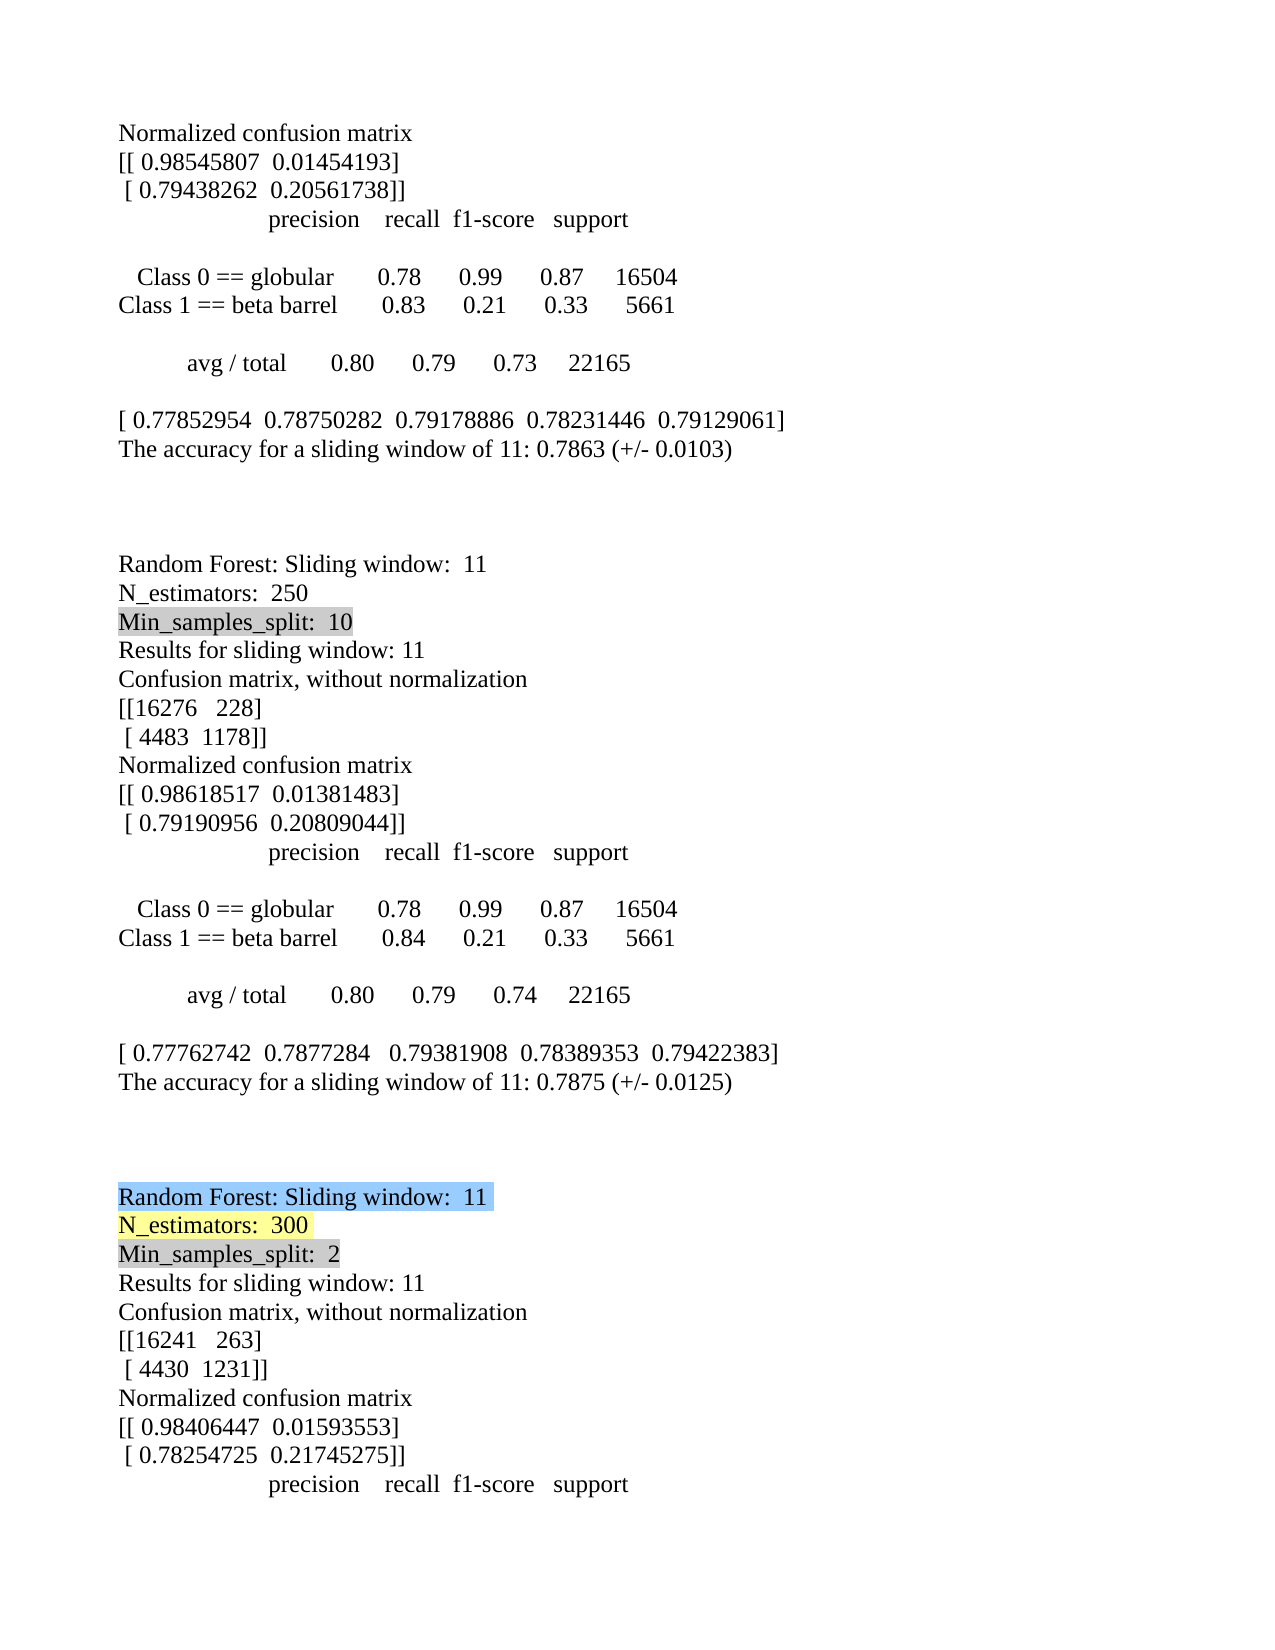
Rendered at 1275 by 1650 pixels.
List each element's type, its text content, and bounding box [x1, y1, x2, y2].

text Class 1 == beta barrel 0.83 0.21 0.33 5661 [118, 291, 1157, 319]
text avg / total 0.80 0.79 0.73 22165 [118, 348, 1157, 377]
text [ 4430 1231]] [118, 1354, 1157, 1383]
text Class 0 == globular 0.78 0.99 0.87 16504 [118, 894, 1157, 923]
text [[16276 228] [118, 693, 1157, 722]
text [[ 0.98406447 0.01593553] [118, 1412, 1157, 1441]
text N_estimators: 250 [118, 578, 1157, 607]
text Confusion matrix, without normalization [118, 1297, 1157, 1326]
text Min_samples_split: 10 [118, 607, 1157, 636]
text Normalized confusion matrix [118, 118, 1157, 147]
text The accuracy for a sliding window of 11: 0.7863 (+/- 0.0103) [118, 434, 1157, 463]
text Results for sliding window: 11 [118, 1268, 1157, 1297]
text precision recall f1-score support [118, 1469, 1157, 1498]
text precision recall f1-score support [118, 837, 1157, 866]
text [ 0.77762742 0.7877284 0.79381908 0.78389353 0.79422383] [118, 1038, 1157, 1067]
text Normalized confusion matrix [118, 1383, 1157, 1412]
text [[16241 263] [118, 1326, 1157, 1354]
text Random Forest: Sliding window: 11 [118, 1182, 1157, 1211]
text Normalized confusion matrix [118, 751, 1157, 779]
text Class 1 == beta barrel 0.84 0.21 0.33 5661 [118, 923, 1157, 952]
text Random Forest: Sliding window: 11 [118, 549, 1157, 578]
text [ 0.79438262 0.20561738]] [118, 176, 1157, 204]
text [[ 0.98618517 0.01381483] [118, 779, 1157, 808]
text Class 0 == globular 0.78 0.99 0.87 16504 [118, 262, 1157, 291]
text [[ 0.98545807 0.01454193] [118, 147, 1157, 176]
text [ 0.78254725 0.21745275]] [118, 1441, 1157, 1469]
text Min_samples_split: 2 [118, 1239, 1157, 1268]
text The accuracy for a sliding window of 11: 0.7875 (+/- 0.0125) [118, 1067, 1157, 1096]
text [ 4483 1178]] [118, 722, 1157, 751]
text Confusion matrix, without normalization [118, 664, 1157, 693]
text avg / total 0.80 0.79 0.74 22165 [118, 981, 1157, 1009]
text [ 0.79190956 0.20809044]] [118, 808, 1157, 837]
text N_estimators: 300 [118, 1211, 1157, 1239]
text [ 0.77852954 0.78750282 0.79178886 0.78231446 0.79129061] [118, 406, 1157, 434]
text precision recall f1-score support [118, 204, 1157, 233]
text Results for sliding window: 11 [118, 636, 1157, 664]
